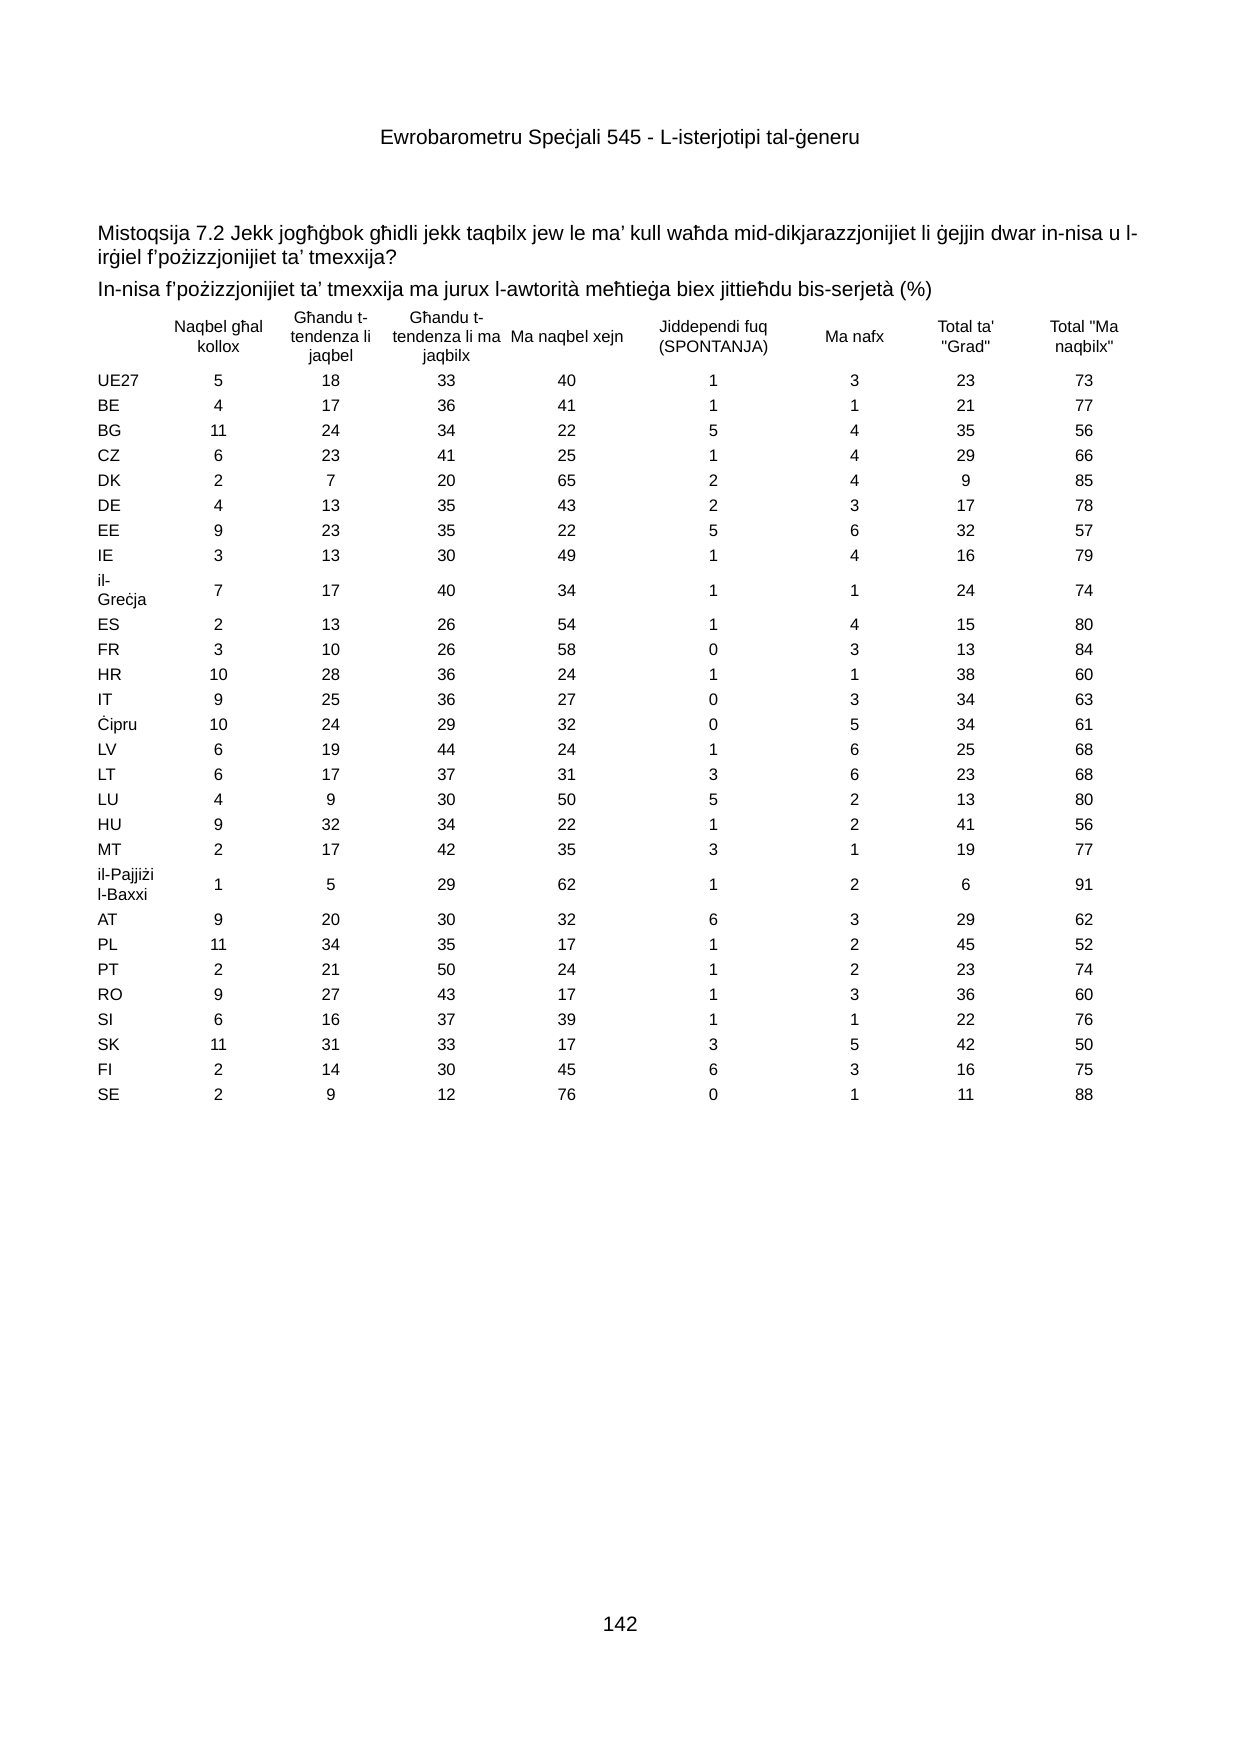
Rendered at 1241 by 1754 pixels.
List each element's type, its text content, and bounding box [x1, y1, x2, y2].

table_cell 1 [800, 393, 909, 418]
table_cell 25 [275, 687, 386, 712]
table_cell 2 [162, 1081, 275, 1106]
table_cell 78 [1022, 493, 1146, 518]
table_cell LV [95, 737, 162, 762]
table_cell 29 [909, 906, 1022, 931]
table_cell 36 [386, 662, 507, 687]
table_cell 37 [386, 1006, 507, 1031]
table_cell 13 [275, 543, 386, 568]
table_cell 75 [1022, 1056, 1146, 1081]
table_cell 0 [627, 687, 800, 712]
table_cell 3 [800, 1056, 909, 1081]
table_cell 4 [800, 418, 909, 443]
table_cell 36 [386, 393, 507, 418]
table_cell 41 [386, 443, 507, 468]
table_cell 1 [627, 931, 800, 956]
table_cell 17 [507, 981, 627, 1006]
table_cell 6 [627, 1056, 800, 1081]
table_cell In-nisa f’pożizzjonijiet ta’ tmexxija ma jurux l-awtorità meħtieġa biex jittieħdu bis-serjetà (%) [95, 273, 1146, 305]
table_cell 1 [627, 1006, 800, 1031]
table_cell 1 [627, 568, 800, 612]
table_cell 3 [800, 493, 909, 518]
table_cell Ċipru [95, 712, 162, 737]
table_cell 9 [162, 812, 275, 837]
table_cell 13 [909, 787, 1022, 812]
table_cell Għandu t-tendenza li jaqbel [275, 305, 386, 368]
table_cell 33 [386, 368, 507, 393]
table_cell 23 [909, 956, 1022, 981]
table_cell CZ [95, 443, 162, 468]
table_cell 24 [507, 737, 627, 762]
table_cell 2 [162, 837, 275, 862]
table_cell 84 [1022, 637, 1146, 662]
table_cell 24 [275, 712, 386, 737]
table_cell Total ta' "Grad" [909, 305, 1022, 368]
table_cell 6 [162, 737, 275, 762]
table_cell 4 [162, 787, 275, 812]
table_cell 15 [909, 612, 1022, 637]
table_cell 1 [627, 981, 800, 1006]
table_cell 27 [507, 687, 627, 712]
table_cell 9 [275, 1081, 386, 1106]
table_cell 17 [275, 393, 386, 418]
table_cell 41 [507, 393, 627, 418]
table_cell 21 [275, 956, 386, 981]
table_cell 17 [909, 493, 1022, 518]
table_cell 62 [1022, 906, 1146, 931]
table_cell 76 [1022, 1006, 1146, 1031]
table_cell Naqbel għal kollox [162, 305, 275, 368]
table_cell 50 [386, 956, 507, 981]
table_cell 45 [909, 931, 1022, 956]
table_cell 17 [275, 762, 386, 787]
table_cell 5 [627, 518, 800, 543]
table_cell 26 [386, 612, 507, 637]
table_cell 31 [275, 1031, 386, 1056]
table_cell 2 [162, 1056, 275, 1081]
table_cell 3 [627, 837, 800, 862]
table_cell il-Greċja [95, 568, 162, 612]
table_cell 24 [275, 418, 386, 443]
table_cell 10 [162, 662, 275, 687]
table_cell 42 [909, 1031, 1022, 1056]
table_cell 35 [909, 418, 1022, 443]
table_cell 6 [800, 518, 909, 543]
table_cell PT [95, 956, 162, 981]
table_cell 80 [1022, 787, 1146, 812]
table_cell MT [95, 837, 162, 862]
table_cell 1 [800, 662, 909, 687]
table_cell 74 [1022, 956, 1146, 981]
table_cell 11 [909, 1081, 1022, 1106]
table_cell LU [95, 787, 162, 812]
table_cell 0 [627, 637, 800, 662]
table_cell UE27 [95, 368, 162, 393]
table_cell 21 [909, 393, 1022, 418]
table_cell 6 [909, 862, 1022, 906]
table_cell 4 [162, 393, 275, 418]
table_cell 4 [800, 443, 909, 468]
table_cell 77 [1022, 393, 1146, 418]
table_cell 34 [909, 712, 1022, 737]
table_cell 80 [1022, 612, 1146, 637]
table_cell 29 [909, 443, 1022, 468]
table_cell 60 [1022, 981, 1146, 1006]
table_cell 79 [1022, 543, 1146, 568]
table_cell 6 [627, 906, 800, 931]
table_cell 5 [800, 1031, 909, 1056]
table_cell 5 [800, 712, 909, 737]
table_cell 32 [275, 812, 386, 837]
table_cell 31 [507, 762, 627, 787]
table_cell 1 [627, 956, 800, 981]
table_cell 3 [800, 981, 909, 1006]
table_cell FI [95, 1056, 162, 1081]
table_cell 1 [627, 737, 800, 762]
table_cell 6 [162, 762, 275, 787]
table_cell DK [95, 468, 162, 493]
table_cell 2 [800, 956, 909, 981]
table_cell 24 [507, 956, 627, 981]
table_cell 34 [909, 687, 1022, 712]
table_cell 4 [800, 612, 909, 637]
table_cell 13 [909, 637, 1022, 662]
table_cell 4 [162, 493, 275, 518]
table_cell 34 [275, 931, 386, 956]
table_cell 7 [275, 468, 386, 493]
table_cell BG [95, 418, 162, 443]
table_cell 56 [1022, 812, 1146, 837]
table_cell 9 [162, 981, 275, 1006]
table_cell 40 [386, 568, 507, 612]
table_cell FR [95, 637, 162, 662]
table_cell 27 [275, 981, 386, 1006]
table_cell 7 [162, 568, 275, 612]
table_cell 39 [507, 1006, 627, 1031]
table_cell 3 [627, 762, 800, 787]
table_cell 91 [1022, 862, 1146, 906]
table_cell 22 [507, 418, 627, 443]
table_cell 38 [909, 662, 1022, 687]
table_cell 9 [909, 468, 1022, 493]
table_cell 3 [627, 1031, 800, 1056]
table_cell 4 [800, 468, 909, 493]
table_cell 63 [1022, 687, 1146, 712]
table_cell 35 [386, 518, 507, 543]
table_cell 3 [800, 368, 909, 393]
table_cell SK [95, 1031, 162, 1056]
table_cell EE [95, 518, 162, 543]
table_cell 2 [800, 812, 909, 837]
table_cell Ma nafx [800, 305, 909, 368]
table_cell IT [95, 687, 162, 712]
table_cell 30 [386, 906, 507, 931]
table_cell 12 [386, 1081, 507, 1106]
table_cell 41 [909, 812, 1022, 837]
table_cell ES [95, 612, 162, 637]
table_cell 54 [507, 612, 627, 637]
table_cell 32 [507, 712, 627, 737]
table_cell 3 [800, 906, 909, 931]
table_cell 23 [909, 762, 1022, 787]
table_cell 62 [507, 862, 627, 906]
table_cell 2 [800, 862, 909, 906]
table_cell 73 [1022, 368, 1146, 393]
table_cell 19 [909, 837, 1022, 862]
table_cell LT [95, 762, 162, 787]
table_cell 10 [162, 712, 275, 737]
table_cell 50 [1022, 1031, 1146, 1056]
table_cell 30 [386, 787, 507, 812]
table_cell 6 [162, 443, 275, 468]
table_cell 29 [386, 712, 507, 737]
table_cell 50 [507, 787, 627, 812]
table_cell 3 [800, 637, 909, 662]
table_cell 57 [1022, 518, 1146, 543]
table_cell 10 [275, 637, 386, 662]
table_cell 22 [507, 518, 627, 543]
table_cell 9 [162, 518, 275, 543]
table_cell 1 [627, 612, 800, 637]
table_cell 14 [275, 1056, 386, 1081]
table_cell 20 [275, 906, 386, 931]
table_cell 1 [627, 393, 800, 418]
table_cell 17 [507, 931, 627, 956]
table_cell Ma naqbel xejn [507, 305, 627, 368]
table_cell 35 [386, 493, 507, 518]
table_cell 1 [627, 862, 800, 906]
table_cell 23 [909, 368, 1022, 393]
table_cell Għandu t-tendenza li ma jaqbilx [386, 305, 507, 368]
table_cell 22 [507, 812, 627, 837]
table_cell 68 [1022, 762, 1146, 787]
table_cell Jiddependi fuq (SPONTANJA) [627, 305, 800, 368]
table_cell 68 [1022, 737, 1146, 762]
table_header Mistoqsija 7.2 Jekk jogħġbok għidli jekk taqbilx jew le ma’ kull waħda mid-dikjarazzjonijiet li ġejjin dwar in-nisa u l-irġiel f’pożizzjonijiet ta’ tmexxija? [95, 217, 1146, 272]
table_cell 43 [507, 493, 627, 518]
table_cell 2 [162, 956, 275, 981]
table_cell 5 [162, 368, 275, 393]
table_cell 22 [909, 1006, 1022, 1031]
table_cell 66 [1022, 443, 1146, 468]
table_cell 9 [275, 787, 386, 812]
table_cell 76 [507, 1081, 627, 1106]
table_cell 5 [627, 787, 800, 812]
table_cell 16 [909, 1056, 1022, 1081]
table_cell 52 [1022, 931, 1146, 956]
table_cell HR [95, 662, 162, 687]
table_cell 3 [800, 687, 909, 712]
table_cell 36 [909, 981, 1022, 1006]
table_cell IE [95, 543, 162, 568]
table_cell 1 [800, 837, 909, 862]
table_cell 30 [386, 543, 507, 568]
table_cell 4 [800, 543, 909, 568]
table_cell 43 [386, 981, 507, 1006]
table_cell 5 [627, 418, 800, 443]
table_cell 3 [162, 543, 275, 568]
table_cell 23 [275, 443, 386, 468]
table_cell 25 [909, 737, 1022, 762]
table_cell 18 [275, 368, 386, 393]
table_cell RO [95, 981, 162, 1006]
table_cell 1 [800, 1006, 909, 1031]
table_cell 11 [162, 1031, 275, 1056]
table_cell 24 [909, 568, 1022, 612]
table_cell 13 [275, 612, 386, 637]
table_cell 16 [275, 1006, 386, 1031]
table_cell 6 [800, 737, 909, 762]
table_cell 61 [1022, 712, 1146, 737]
table_cell 30 [386, 1056, 507, 1081]
table_cell 35 [386, 931, 507, 956]
table_cell 26 [386, 637, 507, 662]
table_cell 17 [275, 837, 386, 862]
table_cell 2 [162, 468, 275, 493]
table_cell SI [95, 1006, 162, 1031]
table_cell 2 [627, 468, 800, 493]
table_cell 34 [386, 418, 507, 443]
table_cell 25 [507, 443, 627, 468]
table_cell 0 [627, 1081, 800, 1106]
table_cell 1 [800, 568, 909, 612]
table_cell 33 [386, 1031, 507, 1056]
table_cell 34 [507, 568, 627, 612]
table_cell 2 [800, 931, 909, 956]
table_cell 17 [507, 1031, 627, 1056]
table_cell 1 [627, 812, 800, 837]
table_cell 16 [909, 543, 1022, 568]
table_cell 3 [162, 637, 275, 662]
table_cell 42 [386, 837, 507, 862]
table_cell 5 [275, 862, 386, 906]
table_cell 36 [386, 687, 507, 712]
table_cell 65 [507, 468, 627, 493]
table_cell 37 [386, 762, 507, 787]
table_cell 40 [507, 368, 627, 393]
table_cell 1 [627, 443, 800, 468]
table_cell DE [95, 493, 162, 518]
table_cell 34 [386, 812, 507, 837]
table_cell 74 [1022, 568, 1146, 612]
table_cell 11 [162, 931, 275, 956]
table_cell 9 [162, 906, 275, 931]
table_cell 19 [275, 737, 386, 762]
table_cell 1 [627, 662, 800, 687]
table_cell AT [95, 906, 162, 931]
table_cell 35 [507, 837, 627, 862]
table_cell [95, 305, 162, 368]
table_cell 32 [507, 906, 627, 931]
table_cell 60 [1022, 662, 1146, 687]
table_cell 32 [909, 518, 1022, 543]
table_cell HU [95, 812, 162, 837]
table_cell 6 [800, 762, 909, 787]
table_cell 77 [1022, 837, 1146, 862]
table_cell 45 [507, 1056, 627, 1081]
table_cell BE [95, 393, 162, 418]
table_cell 6 [162, 1006, 275, 1031]
table_cell Total "Ma naqbilx" [1022, 305, 1146, 368]
table_cell 85 [1022, 468, 1146, 493]
table_cell il-Pajjiżi l-Baxxi [95, 862, 162, 906]
table_cell 1 [162, 862, 275, 906]
table_cell 1 [627, 368, 800, 393]
table_cell 2 [800, 787, 909, 812]
table_cell 13 [275, 493, 386, 518]
table_cell 88 [1022, 1081, 1146, 1106]
table_cell 11 [162, 418, 275, 443]
table_cell 1 [627, 543, 800, 568]
table_cell SE [95, 1081, 162, 1106]
table_cell 29 [386, 862, 507, 906]
table_cell 28 [275, 662, 386, 687]
table_cell 20 [386, 468, 507, 493]
table_cell 1 [800, 1081, 909, 1106]
table_cell 44 [386, 737, 507, 762]
table_cell 24 [507, 662, 627, 687]
table_cell 0 [627, 712, 800, 737]
table_cell 17 [275, 568, 386, 612]
table_cell 9 [162, 687, 275, 712]
table_cell 2 [162, 612, 275, 637]
table_cell 56 [1022, 418, 1146, 443]
table_cell 23 [275, 518, 386, 543]
table_cell 49 [507, 543, 627, 568]
table_cell PL [95, 931, 162, 956]
table_cell 2 [627, 493, 800, 518]
table_cell 58 [507, 637, 627, 662]
